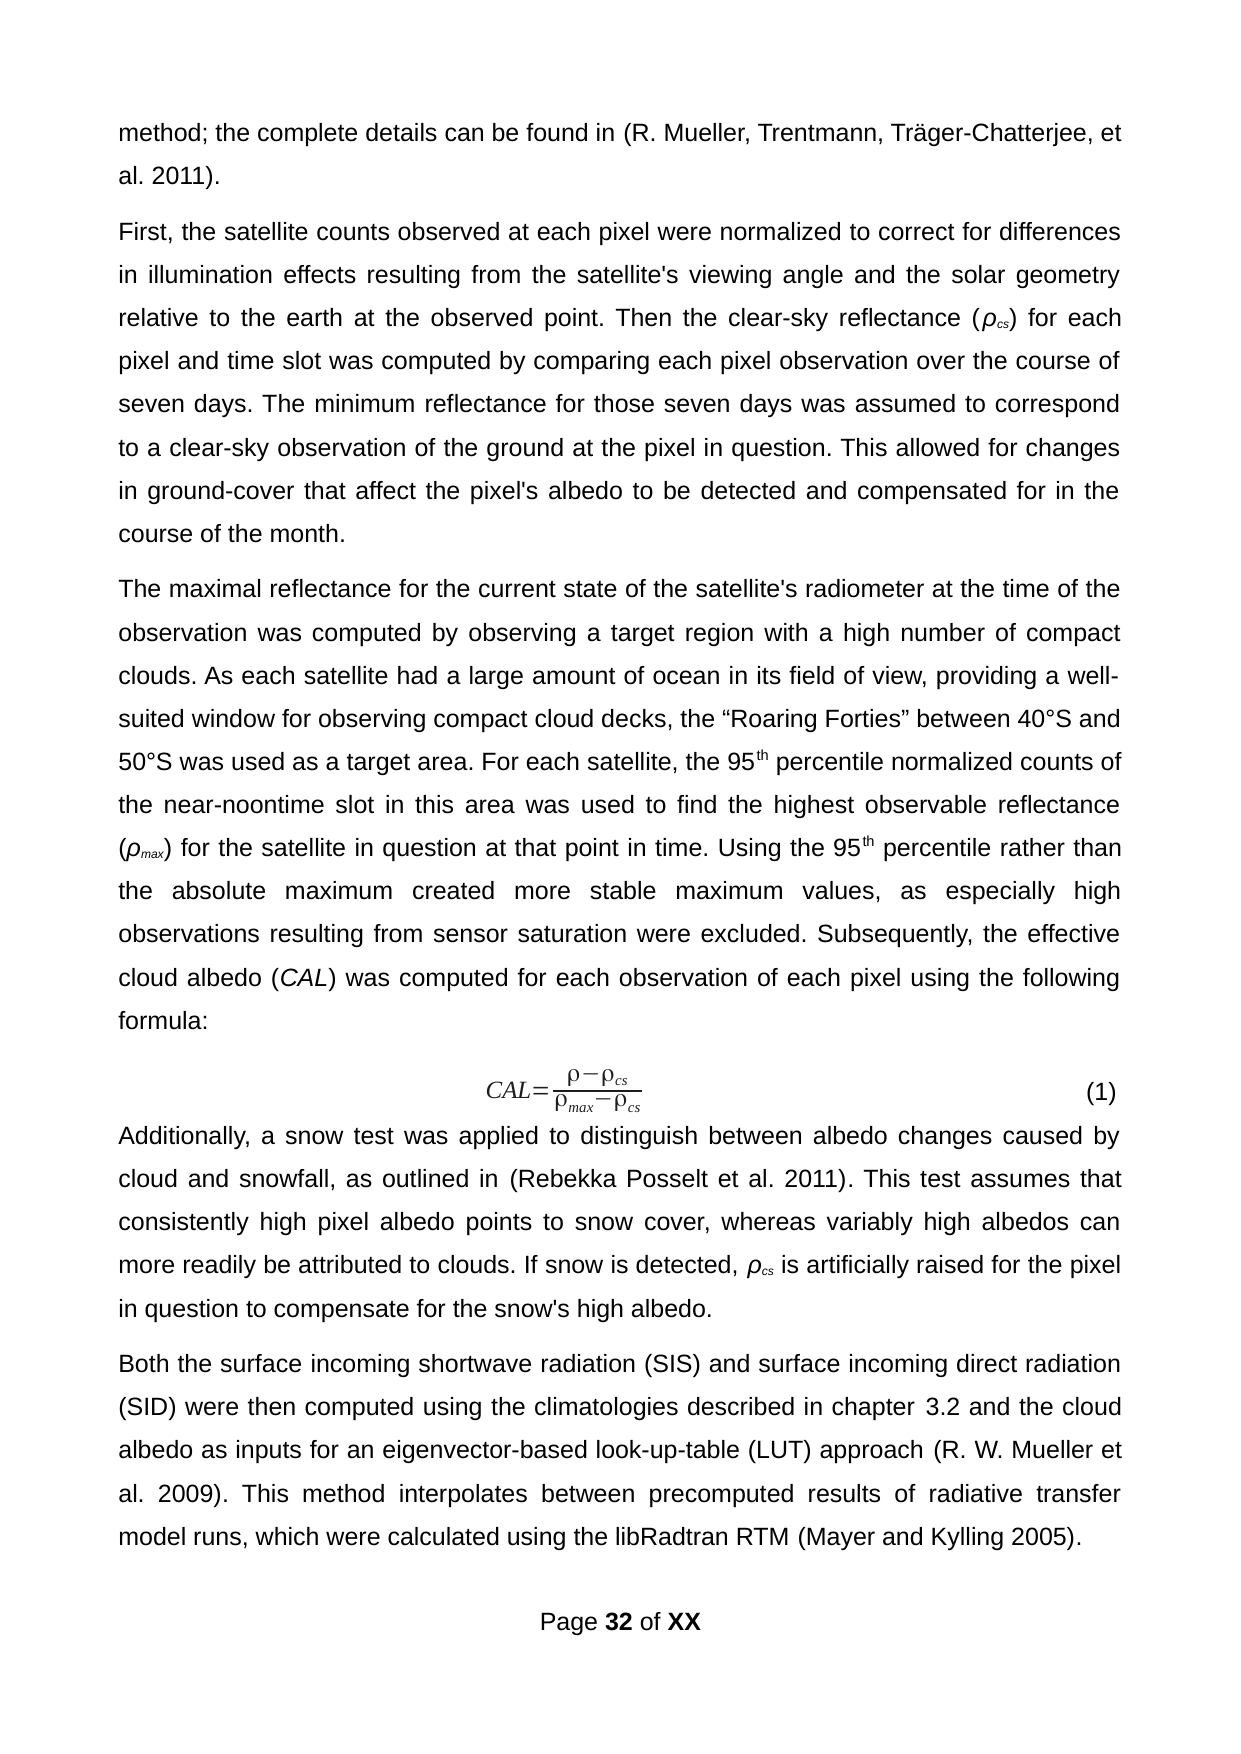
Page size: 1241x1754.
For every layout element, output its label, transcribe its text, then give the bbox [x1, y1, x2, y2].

text Both the surface incoming shortwave radiation (SIS) and surface incoming direct radiation (SID) were then computed using the climatologies described in chapter 3.2 and the cloud albedo as inputs for an eigenvector-based look-up-table (LUT) approach (R. W. Mueller et al. 2009). This method interpolates between precomputed results of radiative transfer model runs, which were calculated using the libRadtran RTM (Mayer and Kylling 2005). [118, 1349, 1122, 1551]
table_header (1) [1010, 1061, 1122, 1121]
text First, the satellite counts observed at each pixel were normalized to correct for differences in illumination effects resulting from the satellite's viewing angle and the solar geometry relative to the earth at the observed point. Then the clear-sky reflectance (ρcs) for each pixel and time slot was computed by comparing each pixel observation over the course of seven days. The minimum reflectance for those seven days was assumed to correspond to a clear-sky observation of the ground at the pixel in question. This allowed for changes in ground-cover that affect the pixel's albedo to be detected and compensated for in the course of the month. [118, 217, 1122, 547]
text The maximal reflectance for the current state of the satellite's radiometer at the time of the observation was computed by observing a target region with a high number of compact clouds. As each satellite had a large amount of ocean in its field of view, providing a well-suited window for observing compact cloud decks, the “Roaring Forties” between 40°S and 50°S was used as a target area. For each satellite, the 95th percentile normalized counts of the near-noontime slot in this area was used to find the highest observable reflectance (ρmax) for the satellite in question at that point in time. Using the 95th percentile rather than the absolute maximum created more stable maximum values, as especially high observations resulting from sensor saturation were excluded. Subsequently, the effective cloud albedo (CAL) was computed for each observation of each pixel using the following formula: [118, 574, 1122, 1034]
text Additionally, a snow test was applied to distinguish between albedo changes caused by cloud and snowfall, as outlined in (Rebekka Posselt et al. 2011). This test assumes that consistently high pixel albedo points to snow cover, whereas variably high albedos can more readily be attributed to clouds. If snow is detected, ρcs is artificially raised for the pixel in question to compensate for the snow's high albedo. [118, 1121, 1122, 1322]
table_header [118, 1061, 1010, 1121]
text method; the complete details can be found in (R. Mueller, Trentmann, Träger-Chatterjee, et al. 2011). [118, 118, 1122, 190]
